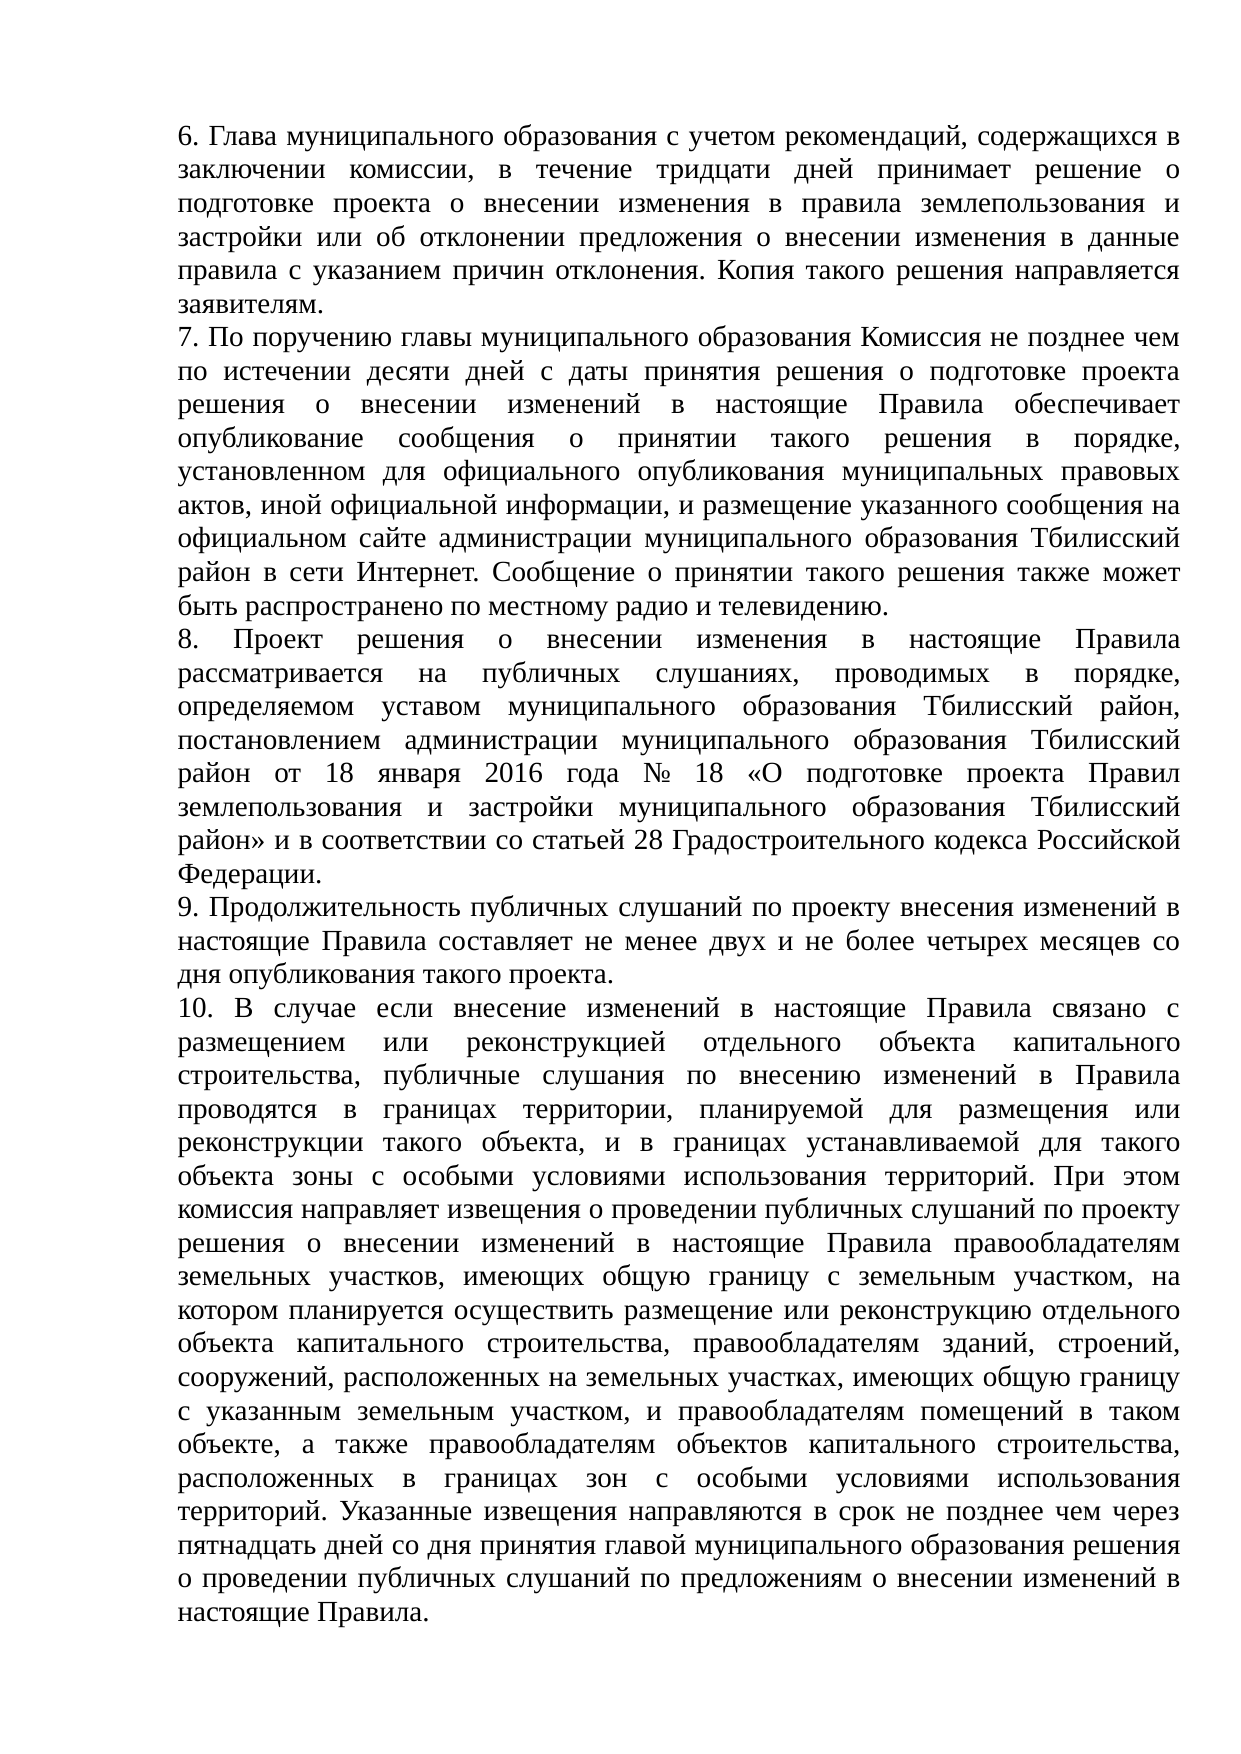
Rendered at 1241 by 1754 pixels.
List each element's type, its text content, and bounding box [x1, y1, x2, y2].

text 10. В случае если внесение изменений в настоящие Правила связано с размещением или реконструкцией отдельного объекта капитального строительства, публичные слушания по внесению изменений в Правила проводятся в границах территории, планируемой для размещения или реконструкции такого объекта, и в границах устанавливаемой для такого объекта зоны с особыми условиями использования территорий. При этом комиссия направляет извещения о проведении публичных слушаний по проекту решения о внесении изменений в настоящие Правила правообладателям земельных участков, имеющих общую границу с земельным участком, на котором планируется осуществить размещение или реконструкцию отдельного объекта капитального строительства, правообладателям зданий, строений, сооружений, расположенных на земельных участках, имеющих общую границу с указанным земельным участком, и правообладателям помещений в таком объекте, а также правообладателям объектов капитального строительства, расположенных в границах зон с особыми условиями использования территорий. Указанные извещения направляются в срок не позднее чем через пятнадцать дней со дня принятия главой муниципального образования решения о проведении публичных слушаний по предложениям о внесении изменений в настоящие Правила. [177, 990, 1181, 1627]
text 9. Продолжительность публичных слушаний по проекту внесения изменений в настоящие Правила составляет не менее двух и не более четырех месяцев со дня опубликования такого проекта. [177, 889, 1181, 990]
text 8. Проект решения о внесении изменения в настоящие Правила рассматривается на публичных слушаниях, проводимых в порядке, определяемом уставом муниципального образования Тбилисский район, постановлением администрации муниципального образования Тбилисский район от 18 января 2016 года № 18 «О подготовке проекта Правил землепользования и застройки муниципального образования Тбилисский район» и в соответствии со статьей 28 Градостроительного кодекса Российской Федерации. [177, 621, 1181, 889]
text 7. По поручению главы муниципального образования Комиссия не позднее чем по истечении десяти дней с даты принятия решения о подготовке проекта решения о внесении изменений в настоящие Правила обеспечивает опубликование сообщения о принятии такого решения в порядке, установленном для официального опубликования муниципальных правовых актов, иной официальной информации, и размещение указанного сообщения на официальном сайте администрации муниципального образования Тбилисский район в сети Интернет. Сообщение о принятии такого решения также может быть распространено по местному радио и телевидению. [177, 319, 1181, 621]
text 6. Глава муниципального образования с учетом рекомендаций, содержащихся в заключении комиссии, в течение тридцати дней принимает решение о подготовке проекта о внесении изменения в правила землепользования и застройки или об отклонении предложения о внесении изменения в данные правила с указанием причин отклонения. Копия такого решения направляется заявителям. [177, 118, 1181, 319]
